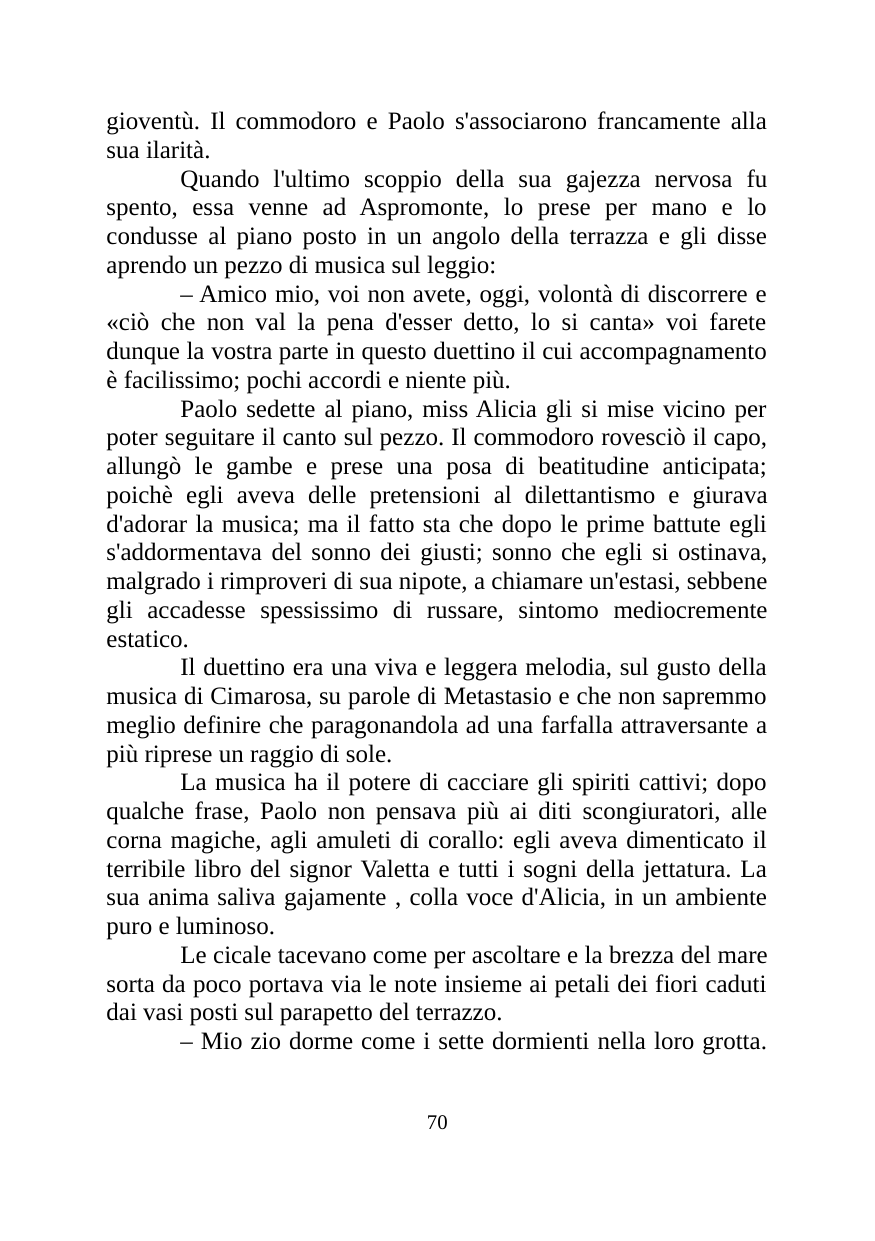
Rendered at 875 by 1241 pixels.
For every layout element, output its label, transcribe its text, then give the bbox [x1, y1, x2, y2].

text Paolo sedette al piano, miss Alicia gli si mise vicino per poter seguitare il canto sul pezzo. Il commodoro rovesciò il capo, allungò le gambe e prese una posa di beatitudine anticipata; poichè egli aveva delle pretensioni al dilettantismo e giurava d'adorar la musica; ma il fatto sta che dopo le prime battute egli s'addormentava del sonno dei giusti; sonno che egli si ostinava, malgrado i rimproveri di sua nipote, a chiamare un'estasi, sebbene gli accadesse spessissimo di russare, sintomo mediocremente estatico. [106, 394, 768, 652]
text gioventù. Il commodoro e Paolo s'associarono francamente alla sua ilarità. [106, 106, 768, 164]
text Le cicale tacevano come per ascoltare e la brezza del mare sorta da poco portava via le note insieme ai petali dei fiori caduti dai vasi posti sul parapetto del terrazzo. [106, 940, 768, 1026]
text La musica ha il potere di cacciare gli spiriti cattivi; dopo qualche frase, Paolo non pensava più ai diti scongiuratori, alle corna magiche, agli amuleti di corallo: egli aveva dimenticato il terribile libro del signor Valetta e tutti i sogni della jettatura. La sua anima saliva gajamente , colla voce d'Alicia, in un ambiente puro e luminoso. [106, 767, 768, 940]
text – Amico mio, voi non avete, oggi, volontà di discorrere e «ciò che non val la pena d'esser detto, lo si canta» voi farete dunque la vostra parte in questo duettino il cui accompagnamento è facilissimo; pochi accordi e niente più. [106, 279, 768, 394]
text Quando l'ultimo scoppio della sua gajezza nervosa fu spento, essa venne ad Aspromonte, lo prese per mano e lo condusse al piano posto in un angolo della terrazza e gli disse aprendo un pezzo di musica sul leggio: [106, 164, 768, 279]
text – Mio zio dorme come i sette dormienti nella loro grotta. [106, 1026, 768, 1055]
text Il duettino era una viva e leggera melodia, sul gusto della musica di Cimarosa, su parole di Metastasio e che non sapremmo meglio definire che paragonandola ad una farfalla attraversante a più riprese un raggio di sole. [106, 652, 768, 767]
